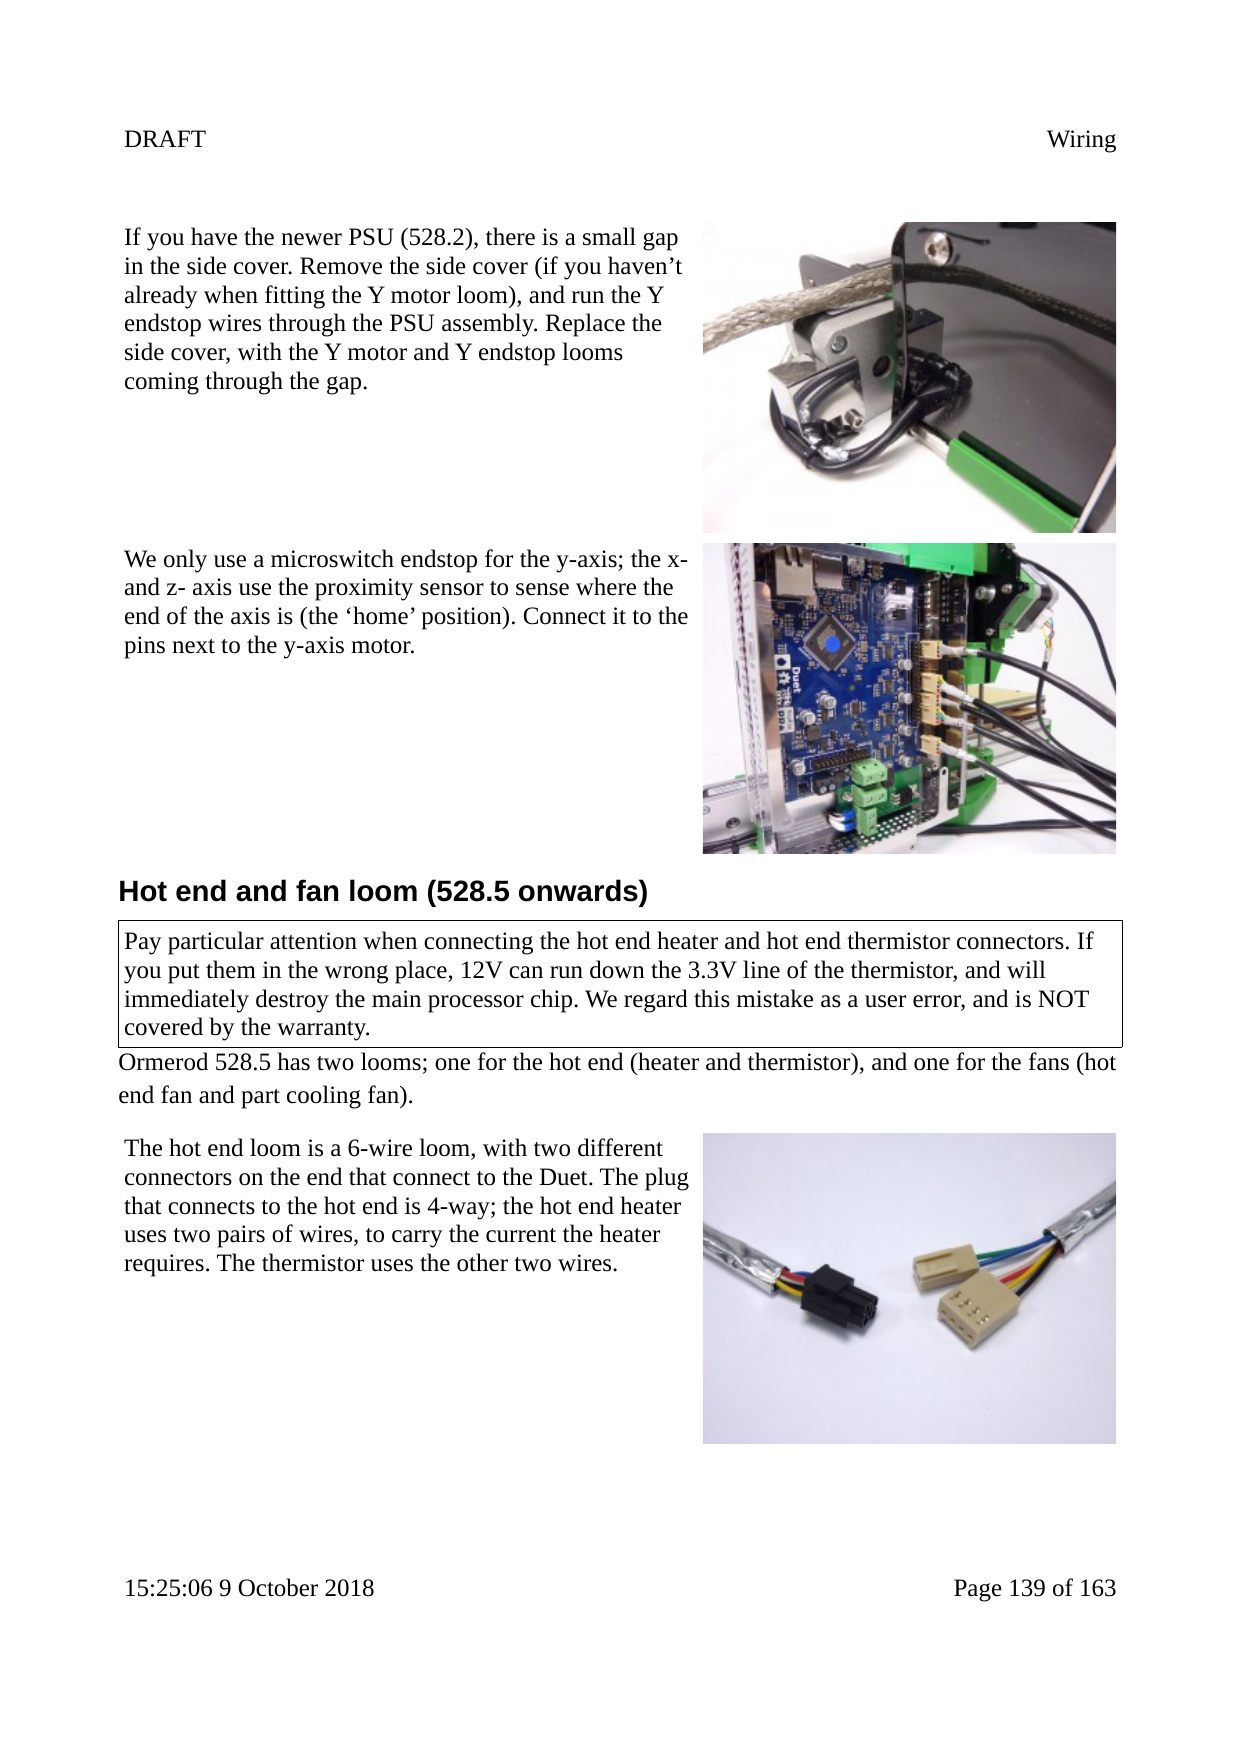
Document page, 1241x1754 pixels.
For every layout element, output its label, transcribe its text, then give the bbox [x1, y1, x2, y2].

text Ormerod 528.5 has two looms; one for the hot end (heater and thermistor), and one for the fans (hot end fan and part cooling fan). [118, 1048, 1122, 1109]
table_cell [697, 538, 1122, 859]
picture [702, 543, 1117, 854]
table_header Pay particular attention when connecting the hot end heater and hot end thermistor connectors. If you put them in the wrong place, 12V can run down the 3.3V line of the thermistor, and will immediately destroy the main processor chip. We regard this mistake as a user error, and is NOT covered by the warranty. [119, 921, 1122, 1047]
subtitle Hot end and fan loom (528.5 onwards) [118, 874, 1122, 908]
picture [702, 1133, 1117, 1444]
table_header [697, 1128, 1122, 1449]
table_cell If you have the newer PSU (528.2), there is a small gap in the side cover. Remove the side cover (if you haven’t already when fitting the Y motor loom), and run the Y endstop wires through the PSU assembly. Replace the side cover, with the Y motor and Y endstop looms coming through the gap. [118, 217, 697, 538]
table_header The hot end loom is a 6-wire loom, with two different connectors on the end that connect to the Duet. The plug that connects to the hot end is 4-way; the hot end heater uses two pairs of wires, to carry the current the heater requires. The thermistor uses the other two wires. [118, 1128, 697, 1449]
table_cell We only use a microswitch endstop for the y-axis; the x- and z- axis use the proximity sensor to sense where the end of the axis is (the ‘home’ position). Connect it to the pins next to the y-axis motor. [118, 538, 697, 859]
table_cell [697, 217, 1122, 538]
picture [702, 222, 1117, 533]
